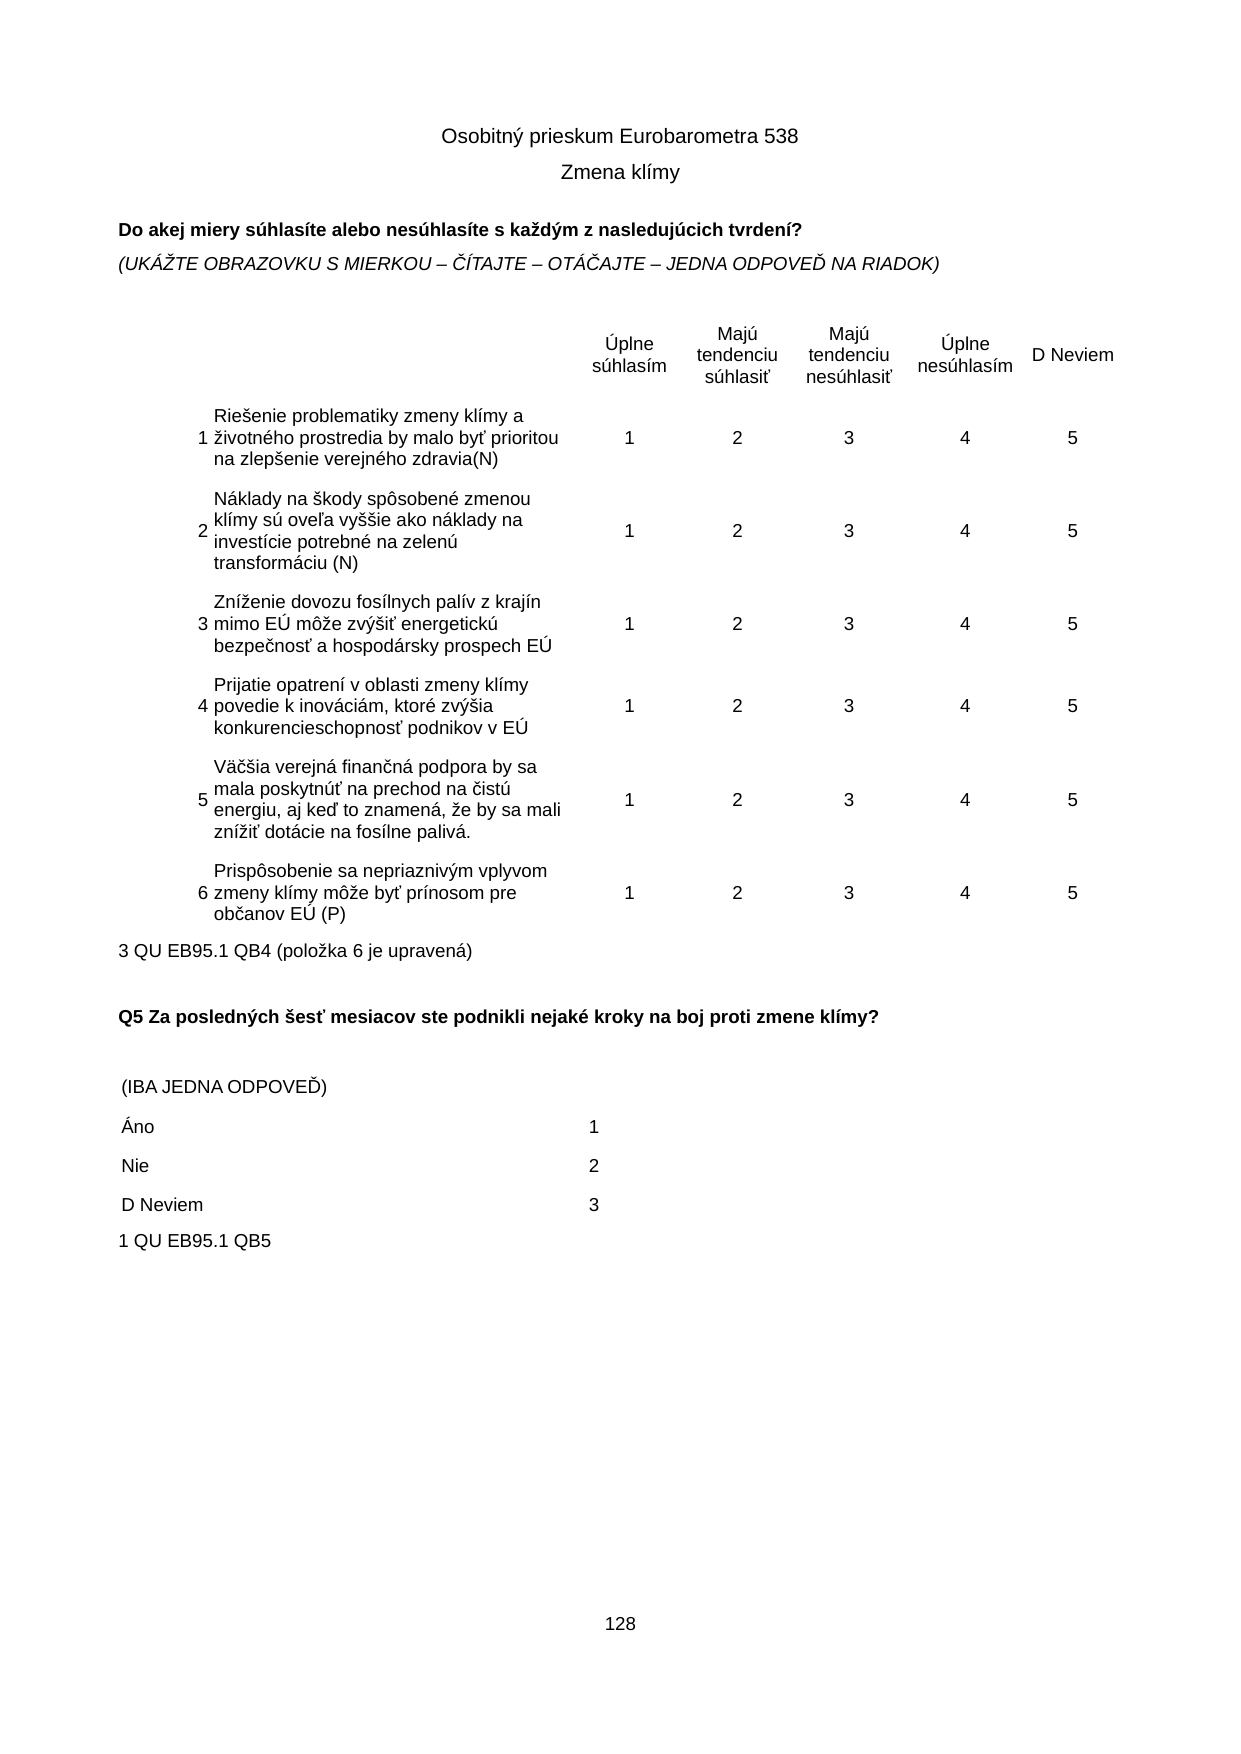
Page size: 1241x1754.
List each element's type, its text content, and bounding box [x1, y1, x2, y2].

table_cell 2 [118, 479, 211, 582]
table_cell 4 [907, 583, 1023, 665]
table_cell Prispôsobenie sa nepriaznivým vplyvom zmeny klímy môže byť prínosom pre občanov EÚ (P) [211, 851, 575, 933]
table_cell Väčšia verejná finančná podpora by sa mala poskytnúť na prechod na čistú energiu, aj keď to znamená, že by sa mali znížiť dotácie na fosílne palivá. [211, 747, 575, 851]
text Do akej miery súhlasíte alebo nesúhlasíte s každým z nasledujúcich tvrdení? [118, 219, 1122, 241]
table_header [118, 314, 211, 396]
table_cell 3 [791, 747, 907, 851]
table_cell Zníženie dovozu fosílnych palív z krajín mimo EÚ môže zvýšiť energetickú bezpečnosť a hospodársky prospech EÚ [211, 583, 575, 665]
table_cell 3 [791, 851, 907, 933]
table_cell 3 [791, 396, 907, 478]
table_header [463, 1067, 602, 1107]
table_cell 6 [118, 851, 211, 933]
table_cell 2 [684, 479, 791, 582]
table_cell 1 [575, 747, 684, 851]
table_cell Riešenie problematiky zmeny klímy a životného prostredia by malo byť prioritou na zlepšenie verejného zdravia(N) [211, 396, 575, 478]
table_header Úplne nesúhlasím [907, 314, 1023, 396]
table_header (IBA JEDNA ODPOVEĎ) [118, 1067, 463, 1107]
table_header Majú tendenciu nesúhlasiť [791, 314, 907, 396]
table_cell 4 [907, 479, 1023, 582]
table_cell 4 [907, 665, 1023, 747]
table_cell 3 [791, 479, 907, 582]
table_cell 4 [907, 747, 1023, 851]
table_cell 4 [907, 851, 1023, 933]
table_cell 4 [907, 396, 1023, 478]
table_cell 2 [684, 665, 791, 747]
text (UKÁŽTE OBRAZOVKU S MIERKOU – ČÍTAJTE – OTÁČAJTE – JEDNA ODPOVEĎ NA RIADOK) [118, 253, 1122, 274]
table_cell Náklady na škody spôsobené zmenou klímy sú oveľa vyššie ako náklady na investície potrebné na zelenú transformáciu (N) [211, 479, 575, 582]
table_cell 5 [1023, 665, 1122, 747]
table_header D Neviem [1023, 314, 1122, 396]
table_header Úplne súhlasím [575, 314, 684, 396]
table_cell 2 [684, 747, 791, 851]
table_cell 5 [1023, 583, 1122, 665]
table_cell 5 [1023, 747, 1122, 851]
table_cell 3 [118, 583, 211, 665]
table_header Majú tendenciu súhlasiť [684, 314, 791, 396]
table_cell 2 [684, 396, 791, 478]
table_cell 2 [684, 583, 791, 665]
table_cell Áno [118, 1107, 463, 1146]
table_cell 5 [1023, 479, 1122, 582]
text 3 QU EB95.1 QB4 (položka 6 je upravená) [118, 939, 1122, 961]
table_cell 3 [463, 1185, 602, 1224]
table_cell 2 [463, 1146, 602, 1185]
table_cell 1 [575, 583, 684, 665]
table_cell 1 [575, 396, 684, 478]
table_cell D Neviem [118, 1185, 463, 1224]
table_cell 1 [575, 851, 684, 933]
table_cell 1 [575, 479, 684, 582]
text Q5 Za posledných šesť mesiacov ste podnikli nejaké kroky na boj proti zmene klímy? [118, 1006, 1122, 1028]
table_cell 1 [118, 396, 211, 478]
table_cell 4 [118, 665, 211, 747]
table_cell 1 [463, 1107, 602, 1146]
table_header [211, 314, 575, 396]
table_cell 5 [1023, 851, 1122, 933]
table_cell 1 [575, 665, 684, 747]
table_cell 5 [118, 747, 211, 851]
table_cell 5 [1023, 396, 1122, 478]
table_cell 2 [684, 851, 791, 933]
table_cell 3 [791, 583, 907, 665]
text 1 QU EB95.1 QB5 [118, 1230, 1122, 1252]
table_cell Nie [118, 1146, 463, 1185]
table_cell Prijatie opatrení v oblasti zmeny klímy povedie k inováciám, ktoré zvýšia konkurencieschopnosť podnikov v EÚ [211, 665, 575, 747]
table_cell 3 [791, 665, 907, 747]
